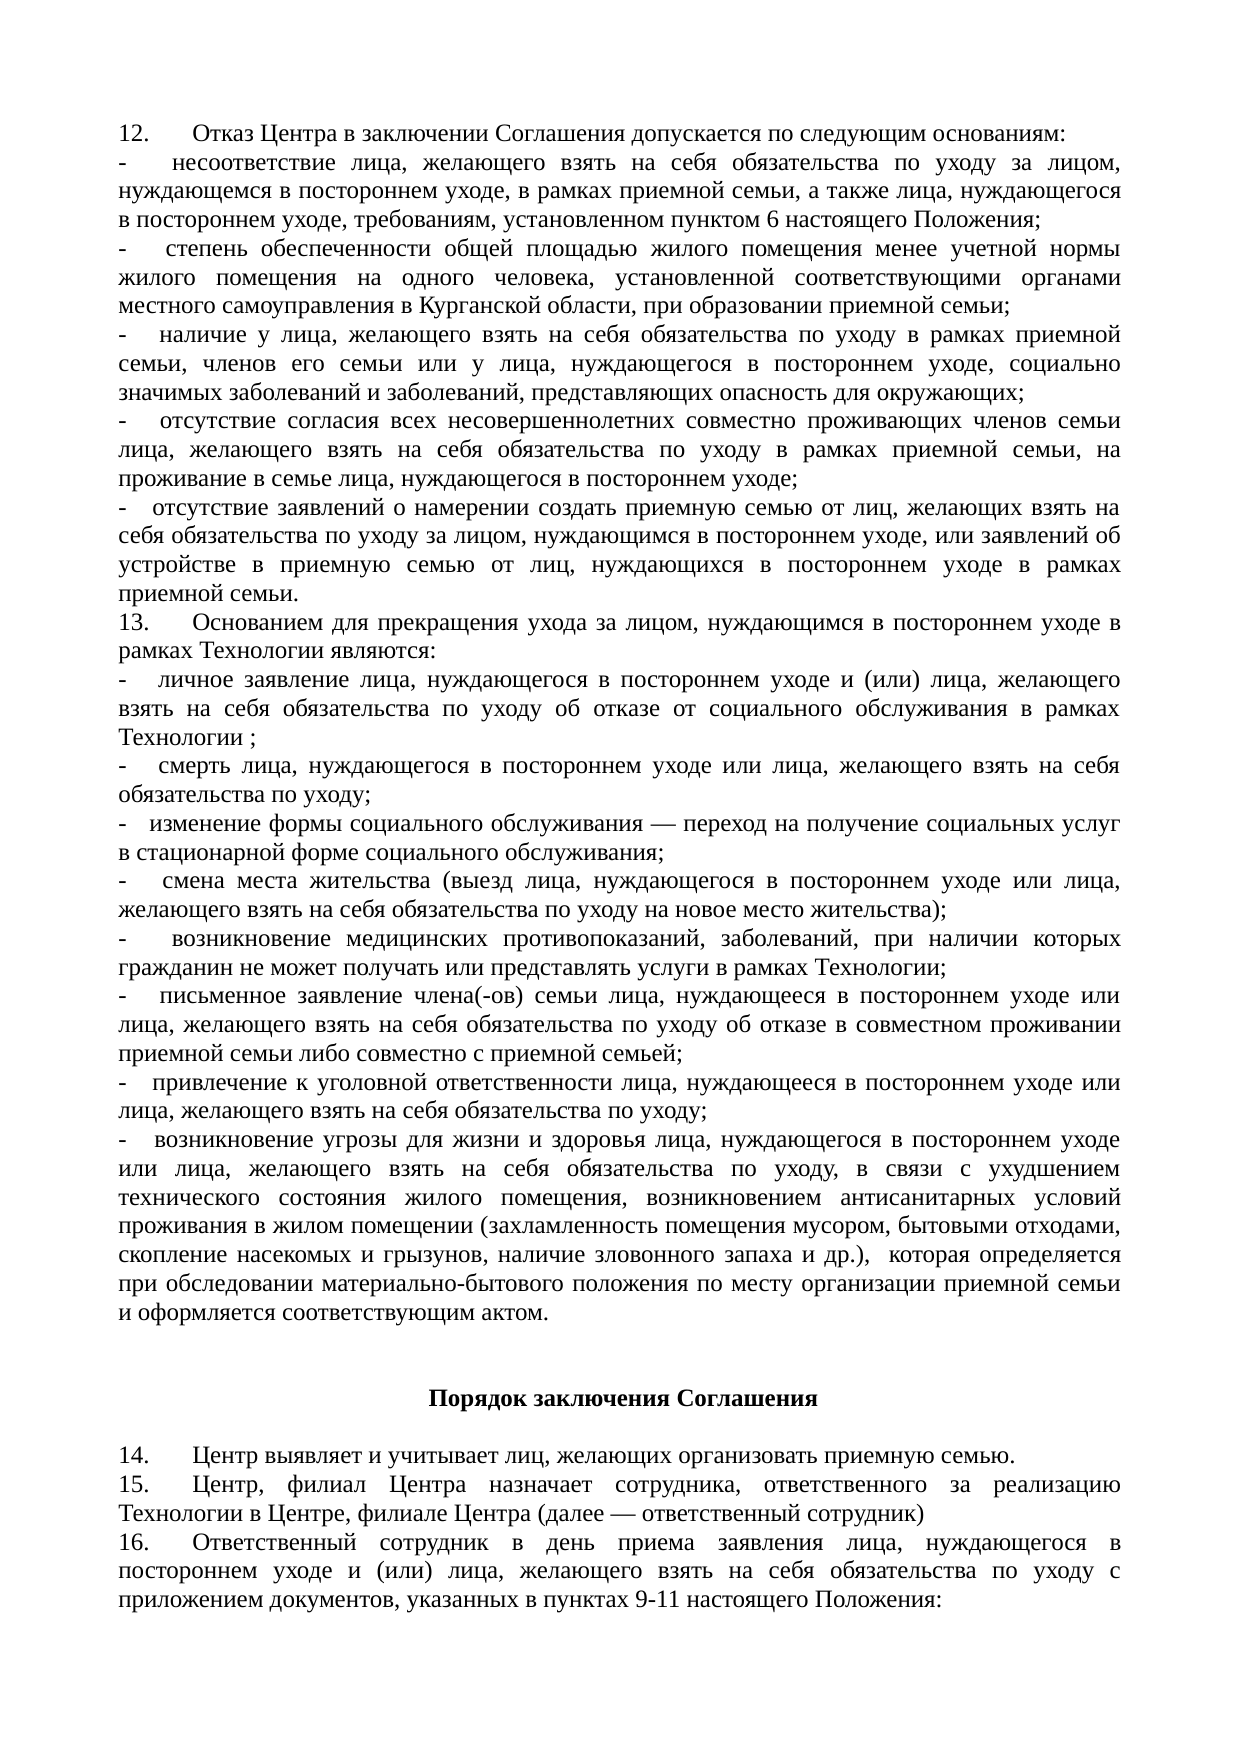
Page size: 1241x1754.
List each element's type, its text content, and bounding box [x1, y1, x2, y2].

text - наличие у лица, желающего взять на себя обязательства по уходу в рамках приемной семьи, членов его семьи или у лица, нуждающегося в постороннем уходе, социально значимых заболеваний и заболеваний, представляющих опасность для окружающих; [118, 319, 1122, 406]
text Порядок заключения Соглашения [118, 1383, 1122, 1412]
text - письменное заявление члена(-ов) семьи лица, нуждающееся в постороннем уходе или лица, желающего взять на себя обязательства по уходу об отказе в совместном проживании приемной семьи либо совместно с приемной семьей; [118, 981, 1122, 1067]
text - степень обеспеченности общей площадью жилого помещения менее учетной нормы жилого помещения на одного человека, установленной соответствующими органами местного самоуправления в Курганской области, при образовании приемной семьи; [118, 233, 1122, 319]
text - привлечение к уголовной ответственности лица, нуждающееся в постороннем уходе или лица, желающего взять на себя обязательства по уходу; [118, 1067, 1122, 1124]
text - смерть лица, нуждающегося в постороннем уходе или лица, желающего взять на себя обязательства по уходу; [118, 751, 1122, 808]
list Центр, филиал Центра назначает сотрудника, ответственного за реализацию Технологии в Центре, филиале Центра (далее — ответственный сотрудник) [118, 1469, 1122, 1527]
text - отсутствие заявлений о намерении создать приемную семью от лиц, желающих взять на себя обязательства по уходу за лицом, нуждающимся в постороннем уходе, или заявлений об устройстве в приемную семью от лиц, нуждающихся в постороннем уходе в рамках приемной семьи. [118, 492, 1122, 607]
list Основанием для прекращения ухода за лицом, нуждающимся в постороннем уходе в рамках Технологии являются: [118, 607, 1122, 664]
list Ответственный сотрудник в день приема заявления лица, нуждающегося в постороннем уходе и (или) лица, желающего взять на себя обязательства по уходу с приложением документов, указанных в пунктах 9-11 настоящего Положения: [118, 1527, 1122, 1613]
text - изменение формы социального обслуживания — переход на получение социальных услуг в стационарной форме социального обслуживания; [118, 808, 1122, 866]
list Центр выявляет и учитывает лиц, желающих организовать приемную семью. [118, 1441, 1122, 1469]
list Отказ Центра в заключении Соглашения допускается по следующим основаниям: [118, 118, 1122, 147]
text - возникновение медицинских противопоказаний, заболеваний, при наличии которых гражданин не может получать или представлять услуги в рамках Технологии; [118, 923, 1122, 981]
text - отсутствие согласия всех несовершеннолетних совместно проживающих членов семьи лица, желающего взять на себя обязательства по уходу в рамках приемной семьи, на проживание в семье лица, нуждающегося в постороннем уходе; [118, 406, 1122, 492]
text - личное заявление лица, нуждающегося в постороннем уходе и (или) лица, желающего взять на себя обязательства по уходу об отказе от социального обслуживания в рамках Технологии ; [118, 664, 1122, 751]
text - возникновение угрозы для жизни и здоровья лица, нуждающегося в постороннем уходе или лица, желающего взять на себя обязательства по уходу, в связи с ухудшением технического состояния жилого помещения, возникновением антисанитарных условий проживания в жилом помещении (захламленность помещения мусором, бытовыми отходами, скопление насекомых и грызунов, наличие зловонного запаха и др.), которая определяется при обследовании материально-бытового положения по месту организации приемной семьи и оформляется соответствующим актом. [118, 1124, 1122, 1326]
text - смена места жительства (выезд лица, нуждающегося в постороннем уходе или лица, желающего взять на себя обязательства по уходу на новое место жительства); [118, 866, 1122, 923]
text - несоответствие лица, желающего взять на себя обязательства по уходу за лицом, нуждающемся в постороннем уходе, в рамках приемной семьи, а также лица, нуждающегося в постороннем уходе, требованиям, установленном пунктом 6 настоящего Положения; [118, 147, 1122, 233]
